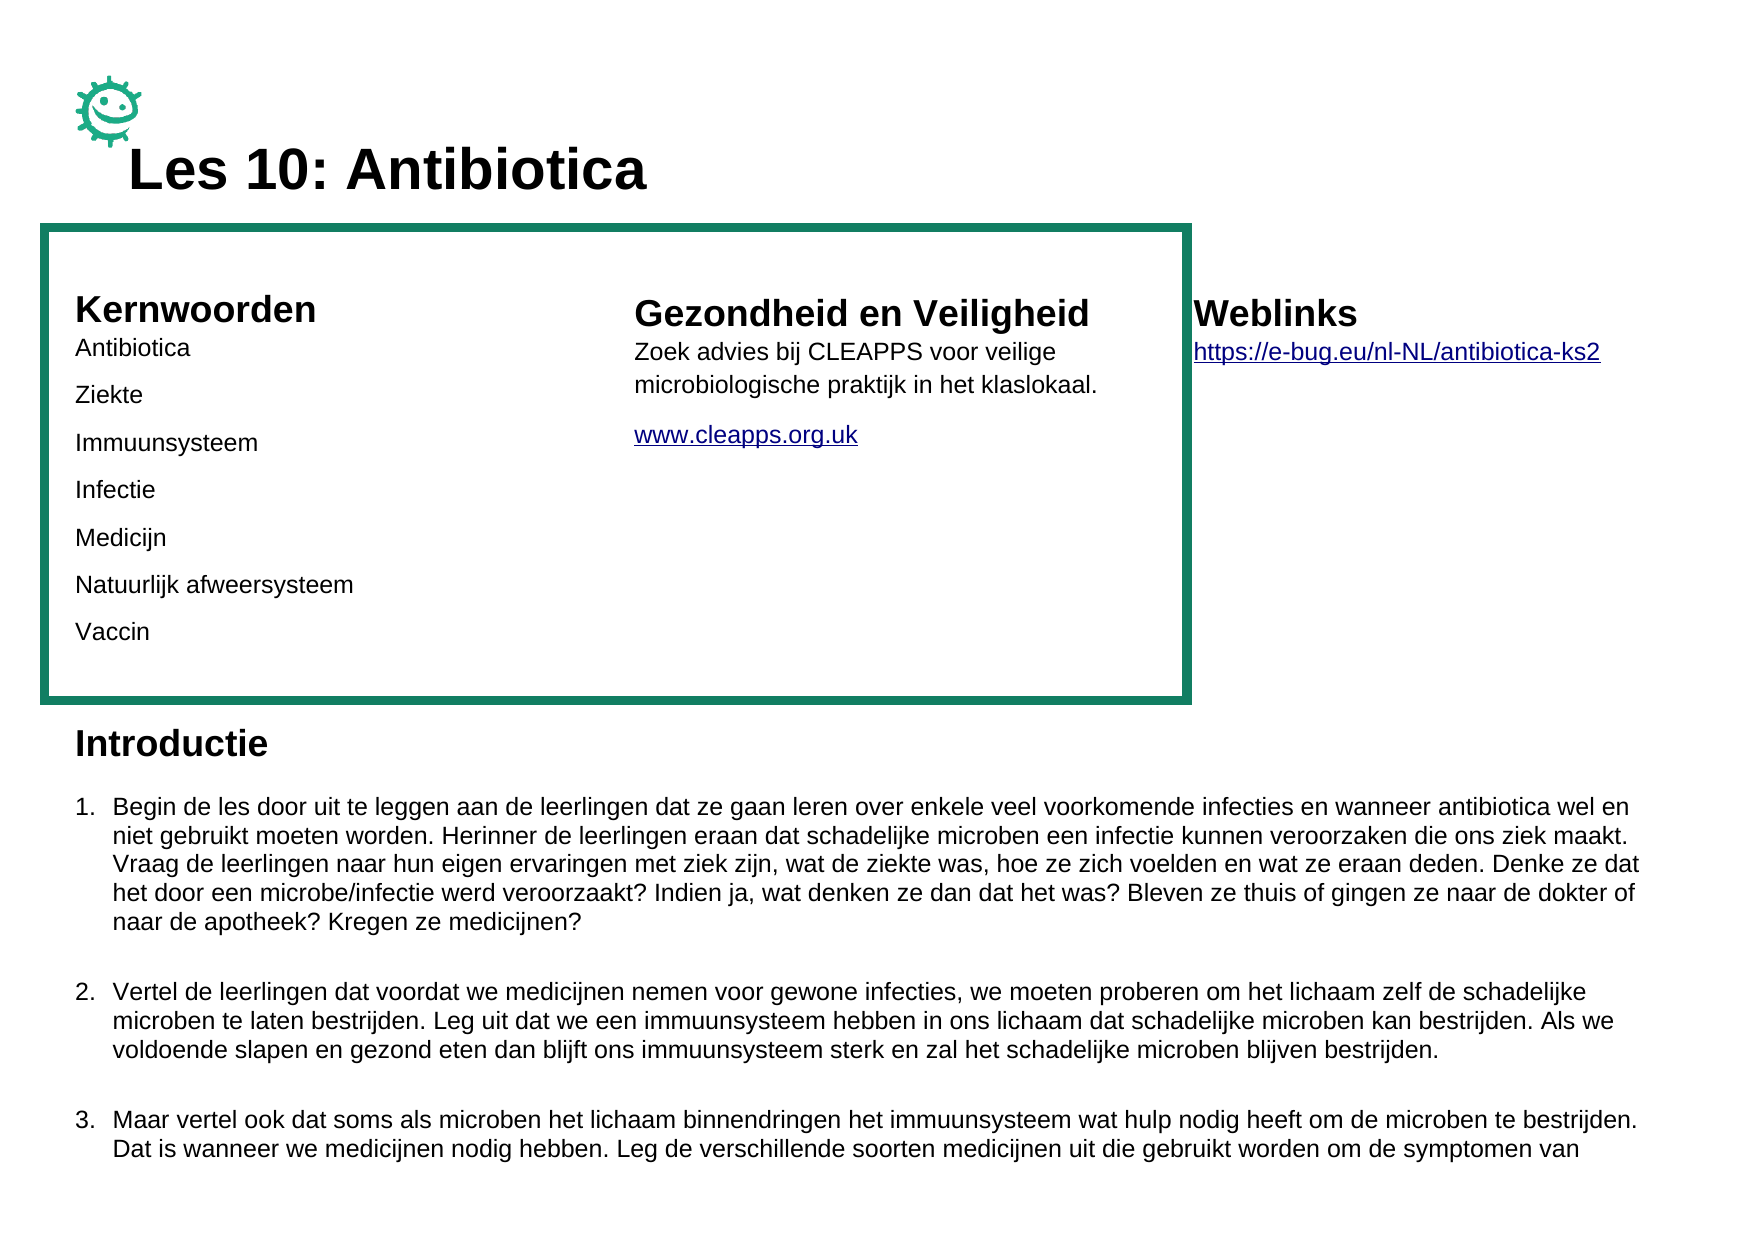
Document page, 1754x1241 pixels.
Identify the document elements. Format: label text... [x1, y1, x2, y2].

subtitle Kernwoorden [75, 287, 560, 330]
text www.cleapps.org.uk [634, 420, 1119, 448]
text Infectie [75, 475, 560, 504]
text Les 10: Antibiotica [75, 135, 1679, 202]
list Begin de les door uit te leggen aan de leerlingen dat ze gaan leren over enkele veel voorkomende infecties en wanneer antibiotica wel en niet gebruikt moeten worden. Herinner de leerlingen eraan dat schadelijke microben een infectie kunnen veroorzaken die ons ziek maakt. Vraag de leerlingen naar hun eigen ervaringen met ziek zijn, wat de ziekte was, hoe ze zich voelden en wat ze eraan deden. Denke ze dat het door een microbe/infectie werd veroorzaakt? Indien ja, wat denken ze dan dat het was? Bleven ze thuis of gingen ze naar de dokter of naar de apotheek? Kregen ze medicijnen? [75, 792, 1679, 936]
text Vaccin [75, 617, 560, 646]
text https://e-bug.eu/nl-NL/antibiotica-ks2 [1193, 337, 1679, 366]
text Zoek advies bij CLEAPPS voor veilige microbiologische praktijk in het klaslokaal. [634, 337, 1119, 399]
text Antibiotica [75, 333, 560, 362]
text Immuunsysteem [75, 428, 560, 456]
subtitle Weblinks [1193, 291, 1679, 334]
list Maar vertel ook dat soms als microben het lichaam binnendringen het immuunsysteem wat hulp nodig heeft om de microben te bestrijden. Dat is wanneer we medicijnen nodig hebben. Leg de verschillende soorten medicijnen uit die gebruikt worden om de symptomen van [75, 1105, 1679, 1163]
list Vertel de leerlingen dat voordat we medicijnen nemen voor gewone infecties, we moeten proberen om het lichaam zelf de schadelijke microben te laten bestrijden. Leg uit dat we een immuunsysteem hebben in ons lichaam dat schadelijke microben kan bestrijden. Als we voldoende slapen en gezond eten dan blijft ons immuunsysteem sterk en zal het schadelijke microben blijven bestrijden. [75, 977, 1679, 1063]
text Natuurlijk afweersysteem [75, 570, 560, 599]
text Ziekte [75, 380, 560, 409]
text Medicijn [75, 522, 560, 551]
subtitle Introductie [75, 721, 1679, 764]
subtitle Gezondheid en Veiligheid [634, 291, 1119, 334]
